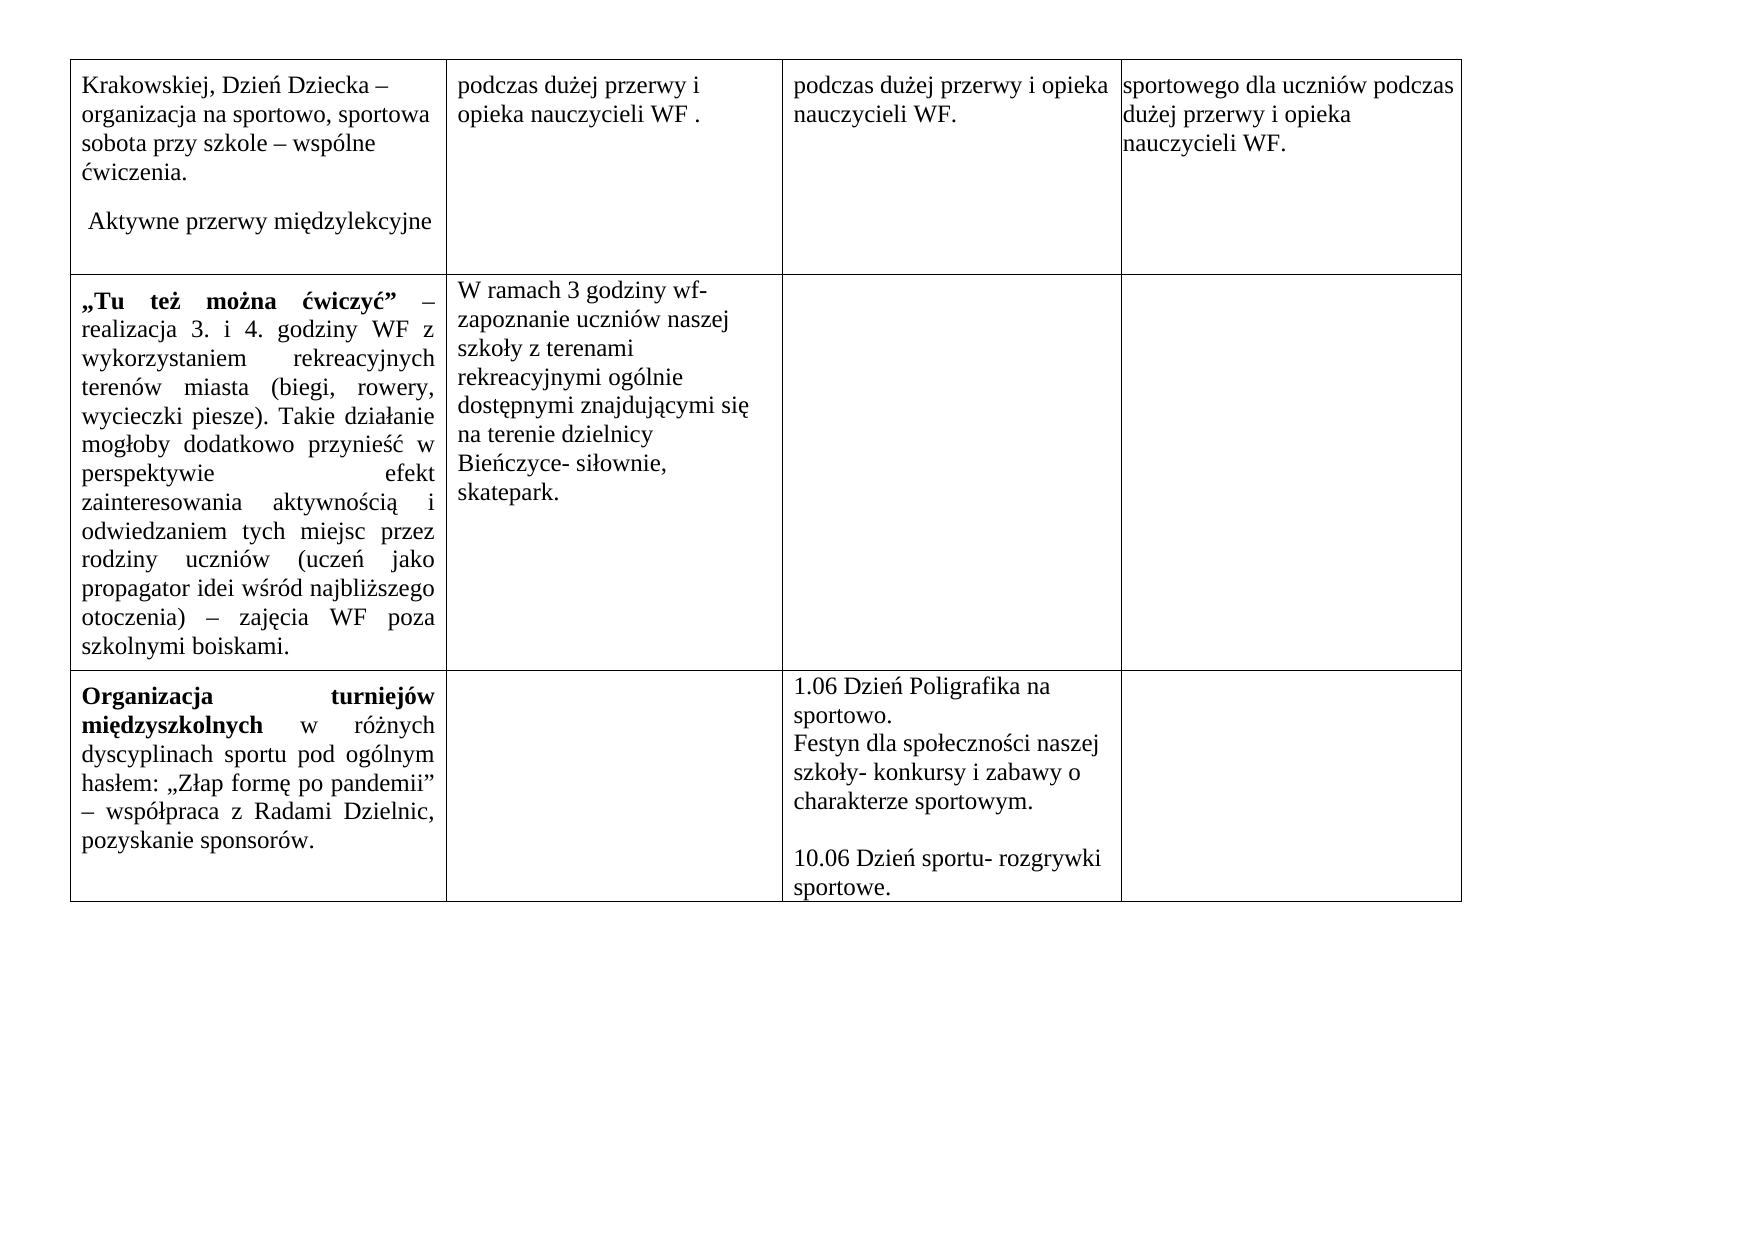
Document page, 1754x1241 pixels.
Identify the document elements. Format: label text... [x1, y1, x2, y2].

table_cell Krakowskiej, Dzień Dziecka – organizacja na sportowo, sportowa sobota przy szkole – wspólne ćwiczenia. Aktywne przerwy międzylekcyjne [71, 60, 446, 274]
table_cell Organizacja turniejów międzyszkolnych w różnych dyscyplinach sportu pod ogólnym hasłem: „Złap formę po pandemii” – współpraca z Radami Dzielnic, pozyskanie sponsorów. [71, 671, 446, 901]
table_cell „Tu też można ćwiczyć” – realizacja 3. i 4. godziny WF z wykorzystaniem rekreacyjnych terenów miasta (biegi, rowery, wycieczki piesze). Takie działanie mogłoby dodatkowo przynieść w perspektywie efekt zainteresowania aktywnością i odwiedzaniem tych miejsc przez rodziny uczniów (uczeń jako propagator idei wśród najbliższego otoczenia) – zajęcia WF poza szkolnymi boiskami. [71, 275, 446, 670]
table_cell sportowego dla uczniów podczas dużej przerwy i opieka nauczycieli WF. [1122, 60, 1461, 274]
table_cell podczas dużej przerwy i opieka nauczycieli WF. [783, 60, 1121, 274]
table_cell podczas dużej przerwy i opieka nauczycieli WF . [447, 60, 782, 274]
table_cell W ramach 3 godziny wf- zapoznanie uczniów naszej szkoły z terenami rekreacyjnymi ogólnie dostępnymi znajdującymi się na terenie dzielnicy Bieńczyce- siłownie, skatepark. [447, 275, 782, 670]
table_cell [1122, 671, 1461, 901]
table_cell [1122, 275, 1461, 670]
table_cell [783, 275, 1121, 670]
table_cell [447, 671, 782, 901]
table_cell 1.06 Dzień Poligrafika na sportowo. Festyn dla społeczności naszej szkoły- konkursy i zabawy o charakterze sportowym. 10.06 Dzień sportu- rozgrywki sportowe. [783, 671, 1121, 901]
